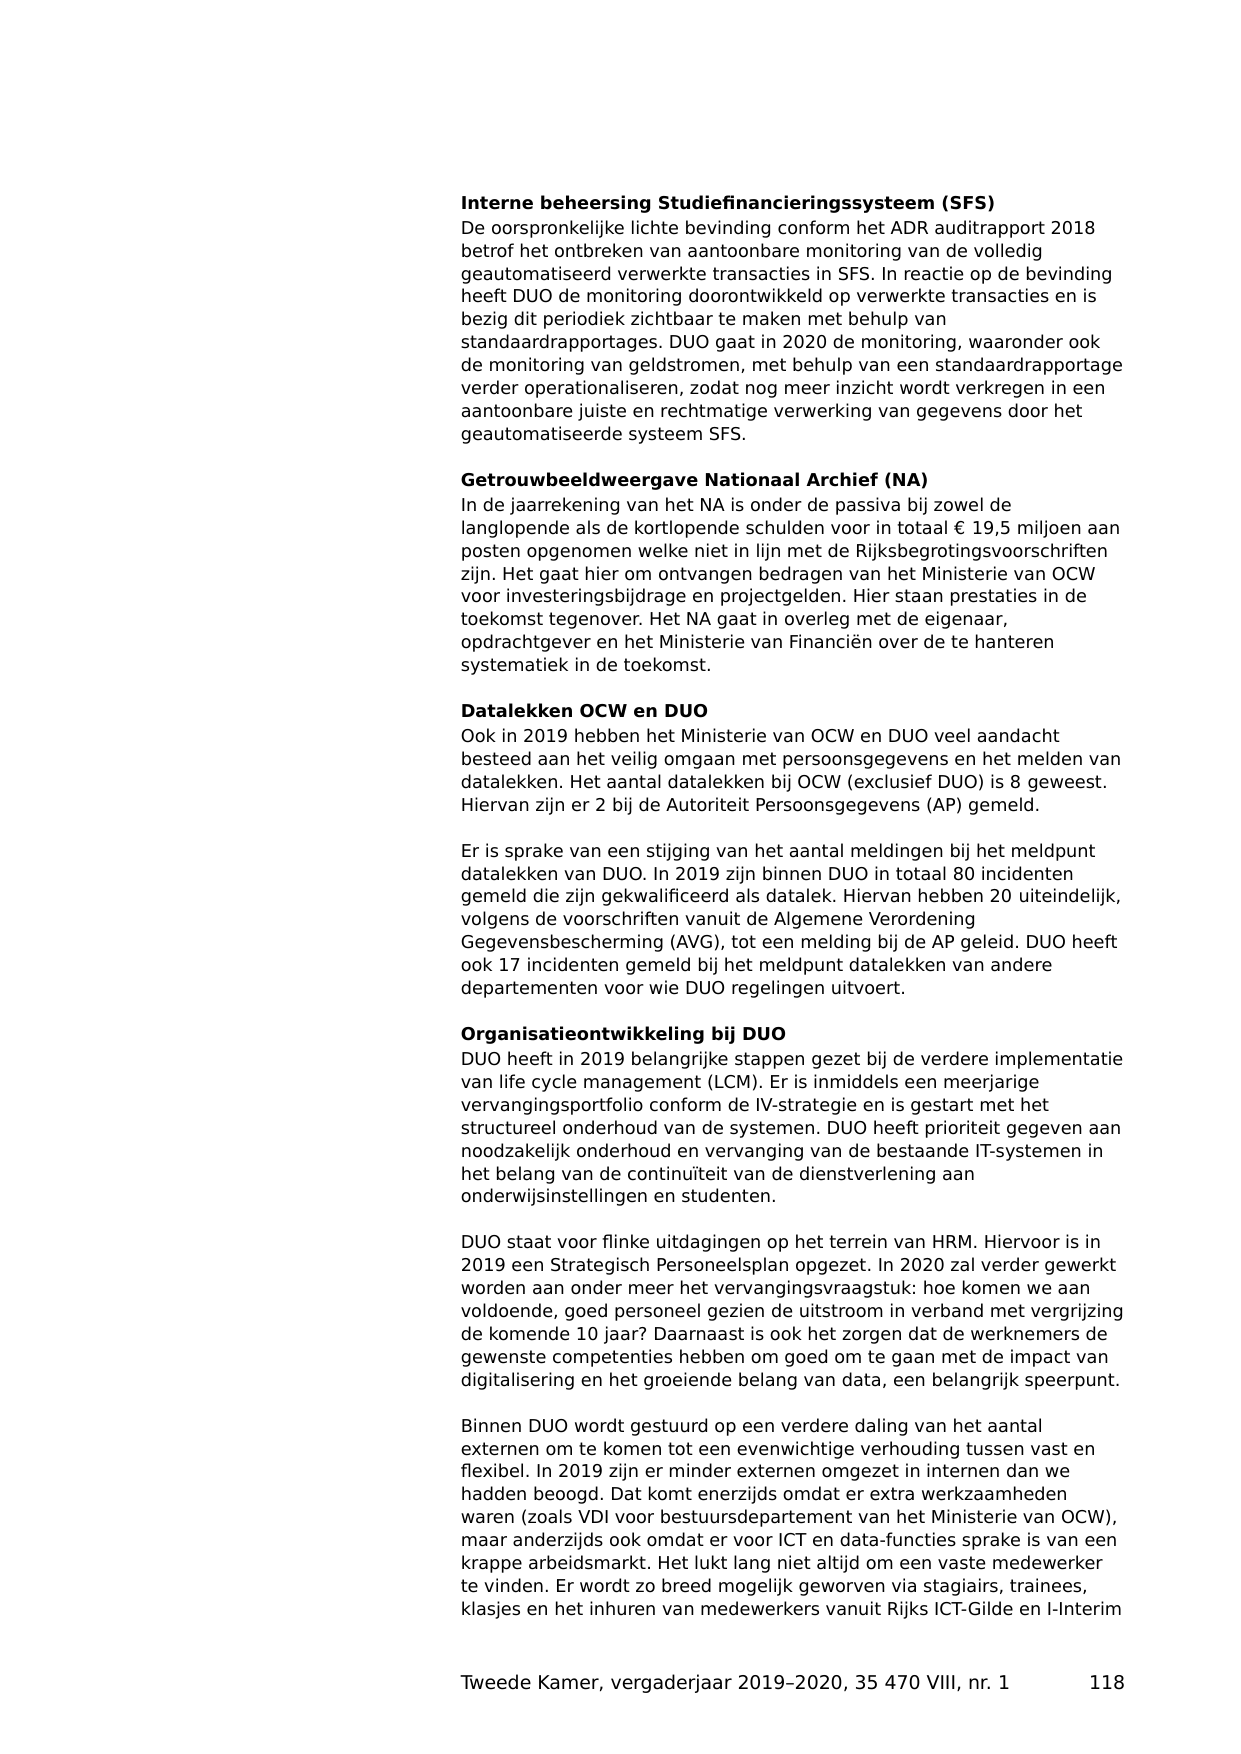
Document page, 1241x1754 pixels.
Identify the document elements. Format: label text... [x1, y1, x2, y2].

text Interne beheersing Studiefinancieringssysteem (SFS) [461, 191, 1125, 214]
text DUO staat voor flinke uitdagingen op het terrein van HRM. Hiervoor is in 2019 een Strategisch Personeelsplan opgezet. In 2020 zal verder gewerkt worden aan onder meer het vervangingsvraagstuk: hoe komen we aan voldoende, goed personeel gezien de uitstroom in verband met vergrijzing de komende 10 jaar? Daarnaast is ook het zorgen dat de werknemers de gewenste competenties hebben om goed om te gaan met de impact van digitalisering en het groeiende belang van data, een belangrijk speerpunt. [461, 1230, 1125, 1391]
text DUO heeft in 2019 belangrijke stappen gezet bij de verdere implementatie van life cycle management (LCM). Er is inmiddels een meerjarige vervangingsportfolio conform de IV-strategie en is gestart met het structureel onderhoud van de systemen. DUO heeft prioriteit gegeven aan noodzakelijk onderhoud en vervanging van de bestaande IT-systemen in het belang van de continuïteit van de dienstverlening aan onderwijsinstellingen en studenten. [461, 1047, 1125, 1207]
text Organisatieontwikkeling bij DUO [461, 1022, 1125, 1045]
text Ook in 2019 hebben het Ministerie van OCW en DUO veel aandacht besteed aan het veilig omgaan met persoonsgegevens en het melden van datalekken. Het aantal datalekken bij OCW (exclusief DUO) is 8 geweest. Hiervan zijn er 2 bij de Autoriteit Persoonsgegevens (AP) gemeld. [461, 724, 1125, 816]
text De oorspronkelijke lichte bevinding conform het ADR auditrapport 2018 betrof het ontbreken van aantoonbare monitoring van de volledig geautomatiseerd verwerkte transacties in SFS. In reactie op de bevinding heeft DUO de monitoring doorontwikkeld op verwerkte transacties en is bezig dit periodiek zichtbaar te maken met behulp van standaardrapportages. DUO gaat in 2020 de monitoring, waaronder ook de monitoring van geldstromen, met behulp van een standaardrapportage verder operationaliseren, zodat nog meer inzicht wordt verkregen in een aantoonbare juiste en rechtmatige verwerking van gegevens door het geautomatiseerde systeem SFS. [461, 216, 1125, 445]
text Getrouwbeeldweergave Nationaal Archief (NA) [461, 468, 1125, 491]
text Datalekken OCW en DUO [461, 699, 1125, 722]
text In de jaarrekening van het NA is onder de passiva bij zowel de langlopende als de kortlopende schulden voor in totaal € 19,5 miljoen aan posten opgenomen welke niet in lijn met de Rijksbegrotingsvoorschriften zijn. Het gaat hier om ontvangen bedragen van het Ministerie van OCW voor investeringsbijdrage en projectgelden. Hier staan prestaties in de toekomst tegenover. Het NA gaat in overleg met de eigenaar, opdrachtgever en het Ministerie van Financiën over de te hanteren systematiek in de toekomst. [461, 493, 1125, 676]
text Binnen DUO wordt gestuurd op een verdere daling van het aantal externen om te komen tot een evenwichtige verhouding tussen vast en flexibel. In 2019 zijn er minder externen omgezet in internen dan we hadden beoogd. Dat komt enerzijds omdat er extra werkzaamheden waren (zoals VDI voor bestuursdepartement van het Ministerie van OCW), maar anderzijds ook omdat er voor ICT en data-functies sprake is van een krappe arbeidsmarkt. Het lukt lang niet altijd om een vaste medewerker te vinden. Er wordt zo breed mogelijk geworven via stagiairs, trainees, klasjes en het inhuren van medewerkers vanuit Rijks ICT-Gilde en I-Interim [461, 1414, 1125, 1620]
text Er is sprake van een stijging van het aantal meldingen bij het meldpunt datalekken van DUO. In 2019 zijn binnen DUO in totaal 80 incidenten gemeld die zijn gekwalificeerd als datalek. Hiervan hebben 20 uiteindelijk, volgens de voorschriften vanuit de Algemene Verordening Gegevensbescherming (AVG), tot een melding bij de AP geleid. DUO heeft ook 17 incidenten gemeld bij het meldpunt datalekken van andere departementen voor wie DUO regelingen uitvoert. [461, 839, 1125, 999]
